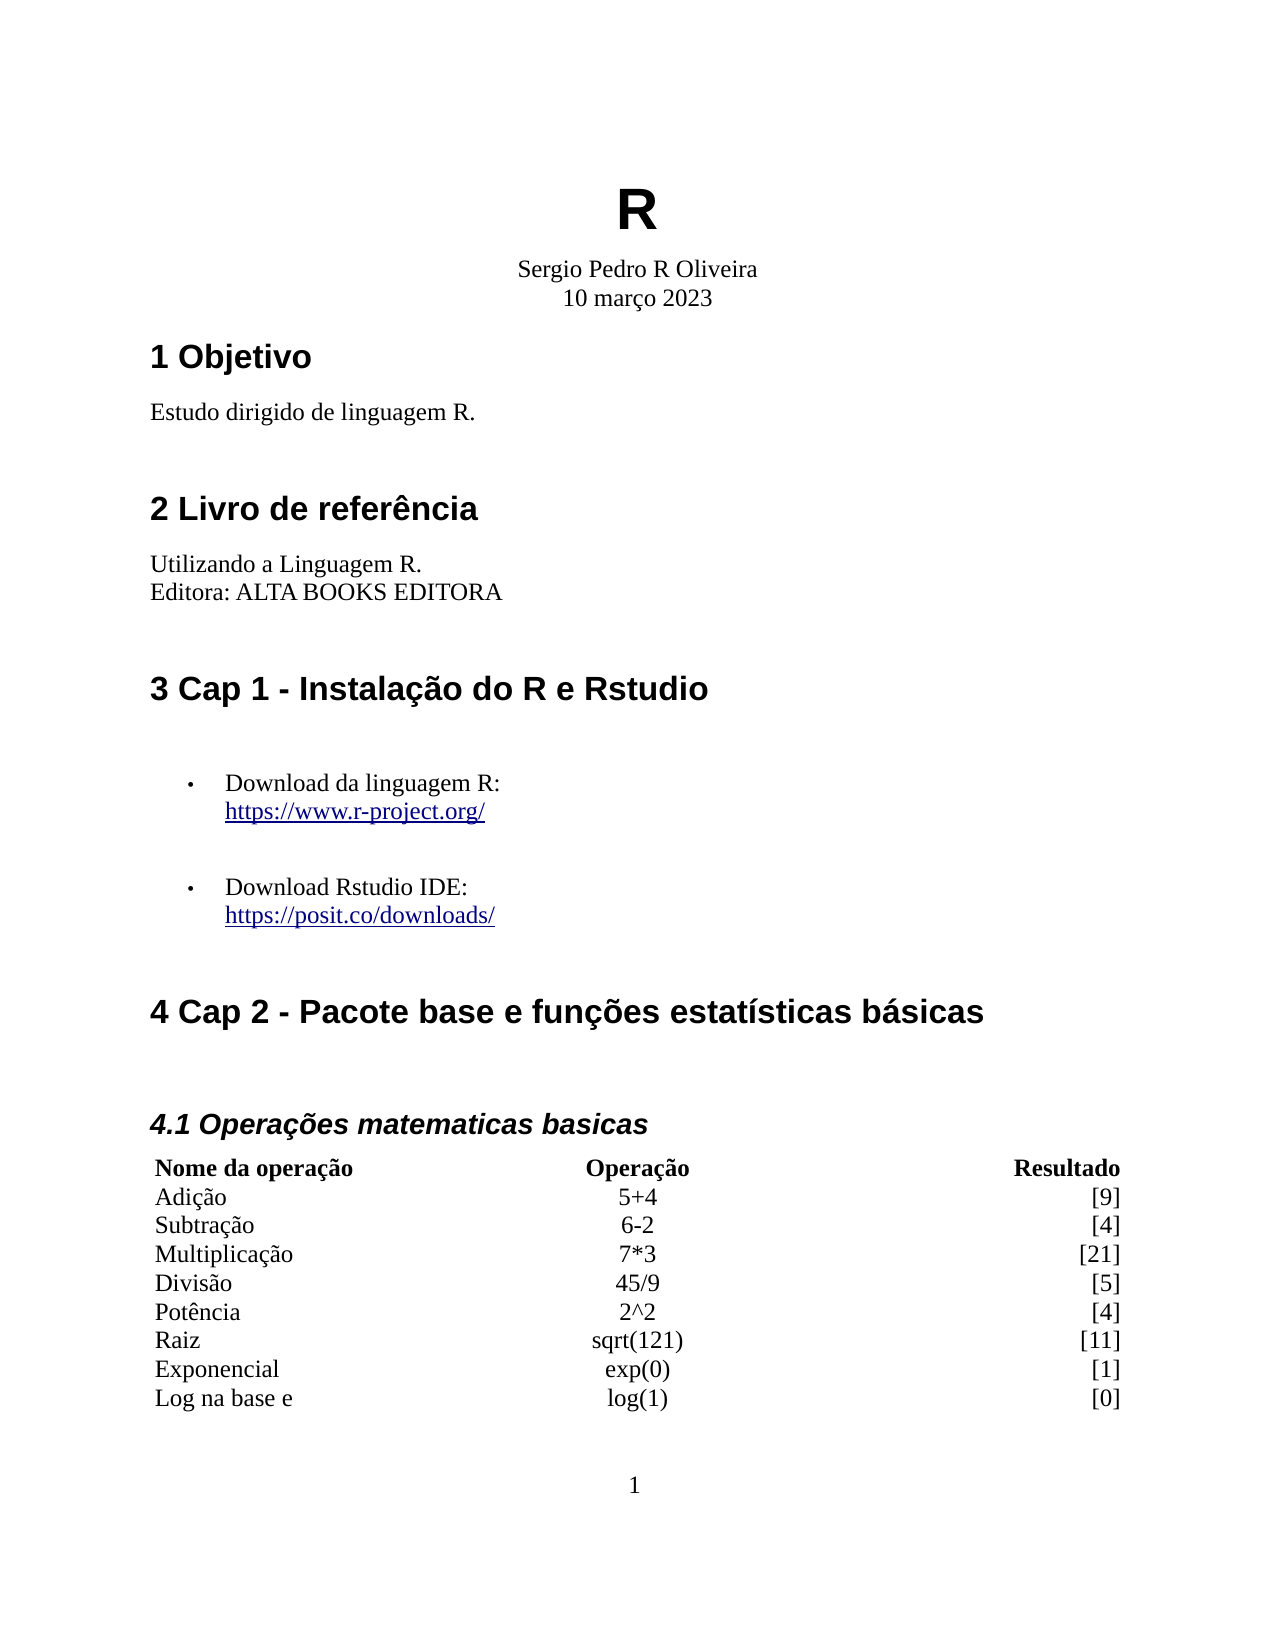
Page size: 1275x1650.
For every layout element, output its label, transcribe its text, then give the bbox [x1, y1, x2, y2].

table_cell Divisão [150, 1268, 475, 1297]
table_cell [9] [800, 1182, 1125, 1210]
table_cell [21] [800, 1239, 1125, 1268]
table_cell sqrt(121) [475, 1325, 800, 1354]
table_cell Subtração [150, 1210, 475, 1239]
table_cell Exponencial [150, 1354, 475, 1383]
table_header Operação [475, 1153, 800, 1182]
text 10 março 2023 [150, 283, 1125, 312]
subtitle 3 Cap 1 - Instalação do R e Rstudio [150, 669, 1125, 746]
table_cell Multiplicação [150, 1239, 475, 1268]
table_cell Raiz [150, 1325, 475, 1354]
table_cell [4] [800, 1210, 1125, 1239]
subtitle 1 Objetivo [150, 337, 1125, 376]
table_cell exp(0) [475, 1354, 800, 1383]
table_cell [4] [800, 1297, 1125, 1325]
subtitle 2 Livro de referência [150, 489, 1125, 527]
table_cell 45/9 [475, 1268, 800, 1297]
table_cell 5+4 [475, 1182, 800, 1210]
list Download da linguagem R: https://www.r-project.org/ [187, 768, 1125, 854]
table_cell [1] [800, 1354, 1125, 1383]
subtitle 4.1 Operações matematicas basicas [150, 1107, 1125, 1140]
subtitle 4 Cap 2 - Pacote base e funções estatísticas básicas [150, 992, 1125, 1069]
table_cell Log na base e [150, 1383, 475, 1412]
table_cell log(1) [475, 1383, 800, 1412]
table_cell [11] [800, 1325, 1125, 1354]
table_cell 7*3 [475, 1239, 800, 1268]
table_cell Potência [150, 1297, 475, 1325]
table_header Resultado [800, 1153, 1125, 1182]
table_header Nome da operação [150, 1153, 475, 1182]
table_cell Adição [150, 1182, 475, 1210]
text Estudo dirigido de linguagem R. [150, 397, 1125, 455]
text Sergio Pedro R Oliveira [150, 254, 1125, 283]
table_cell 2^2 [475, 1297, 800, 1325]
table_cell 6-2 [475, 1210, 800, 1239]
list Download Rstudio IDE: https://posit.co/downloads/ [187, 872, 1125, 958]
table_cell [5] [800, 1268, 1125, 1297]
title R [150, 175, 1125, 242]
table_cell [0] [800, 1383, 1125, 1412]
text Utilizando a Linguagem R. Editora: ALTA BOOKS EDITORA [150, 549, 1125, 635]
